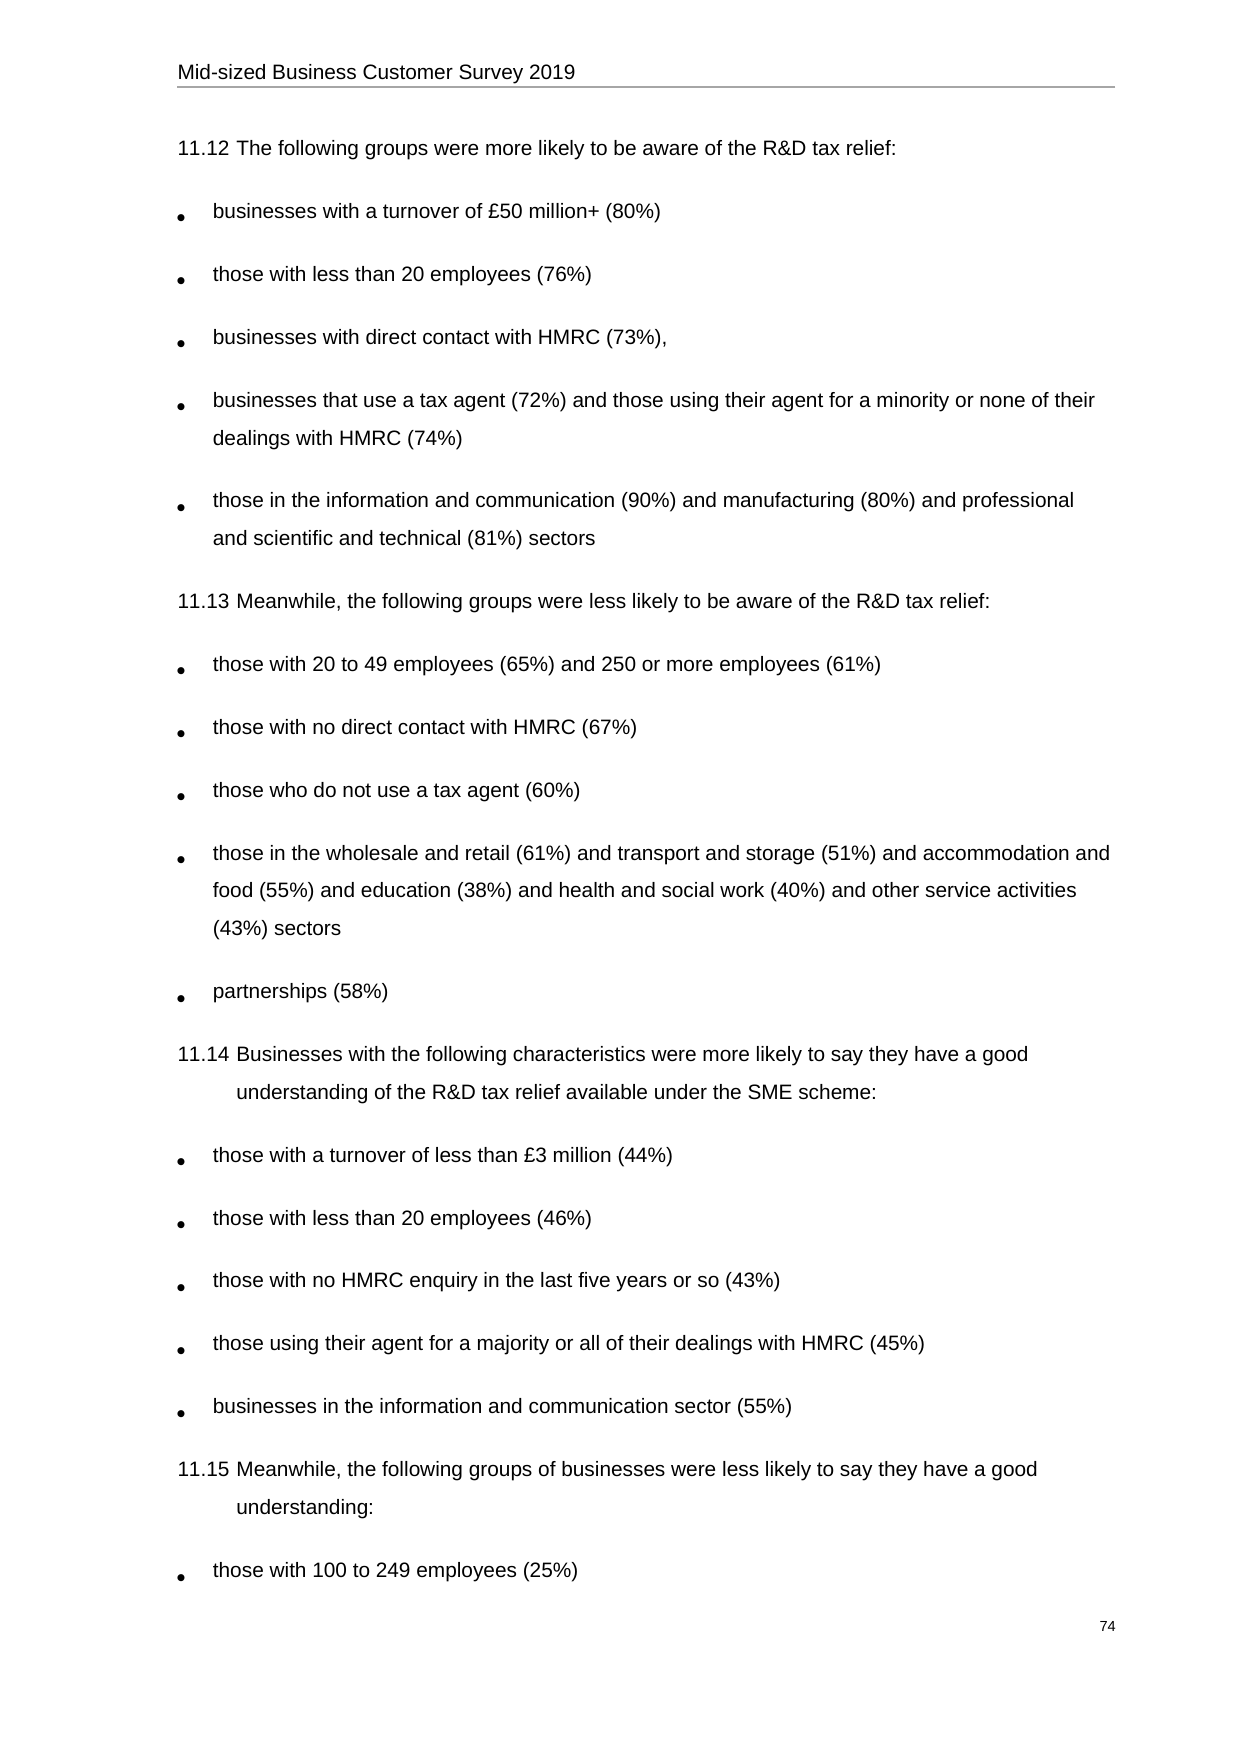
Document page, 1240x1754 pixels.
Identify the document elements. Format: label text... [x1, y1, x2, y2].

list those in the wholesale and retail (61%) and transport and storage (51%) and accommodation and food (55%) and education (38%) and health and social work (40%) and other service activities (43%) sectors [177, 840, 1115, 948]
list those who do not use a tax agent (60%) [177, 777, 1115, 809]
list those in the information and communication (90%) and manufacturing (80%) and professional and scientific and technical (81%) sectors [177, 488, 1115, 558]
list Meanwhile, the following groups were less likely to be aware of the R&D tax relief: [177, 589, 1115, 620]
list businesses with a turnover of £50 million+ (80%) [177, 199, 1115, 230]
list partnerships (58%) [177, 979, 1115, 1011]
list those with less than 20 employees (46%) [177, 1205, 1115, 1237]
list those with no direct contact with HMRC (67%) [177, 714, 1115, 746]
list those with a turnover of less than £3 million (44%) [177, 1142, 1115, 1174]
list businesses that use a tax agent (72%) and those using their agent for a minority or none of their dealings with HMRC (74%) [177, 387, 1115, 457]
list Meanwhile, the following groups of businesses were less likely to say they have a good understanding: [177, 1457, 1115, 1526]
list businesses with direct contact with HMRC (73%), [177, 324, 1115, 356]
list businesses in the information and communication sector (55%) [177, 1394, 1115, 1426]
list Businesses with the following characteristics were more likely to say they have a good understanding of the R&D tax relief available under the SME scheme: [177, 1042, 1115, 1111]
list those with no HMRC enquiry in the last five years or so (43%) [177, 1268, 1115, 1300]
list those with 100 to 249 employees (25%) [177, 1558, 1115, 1589]
list The following groups were more likely to be aware of the R&D tax relief: [177, 136, 1115, 167]
list those with less than 20 employees (76%) [177, 262, 1115, 293]
list those with 20 to 49 employees (65%) and 250 or more employees (61%) [177, 652, 1115, 683]
list those using their agent for a majority or all of their dealings with HMRC (45%) [177, 1331, 1115, 1363]
